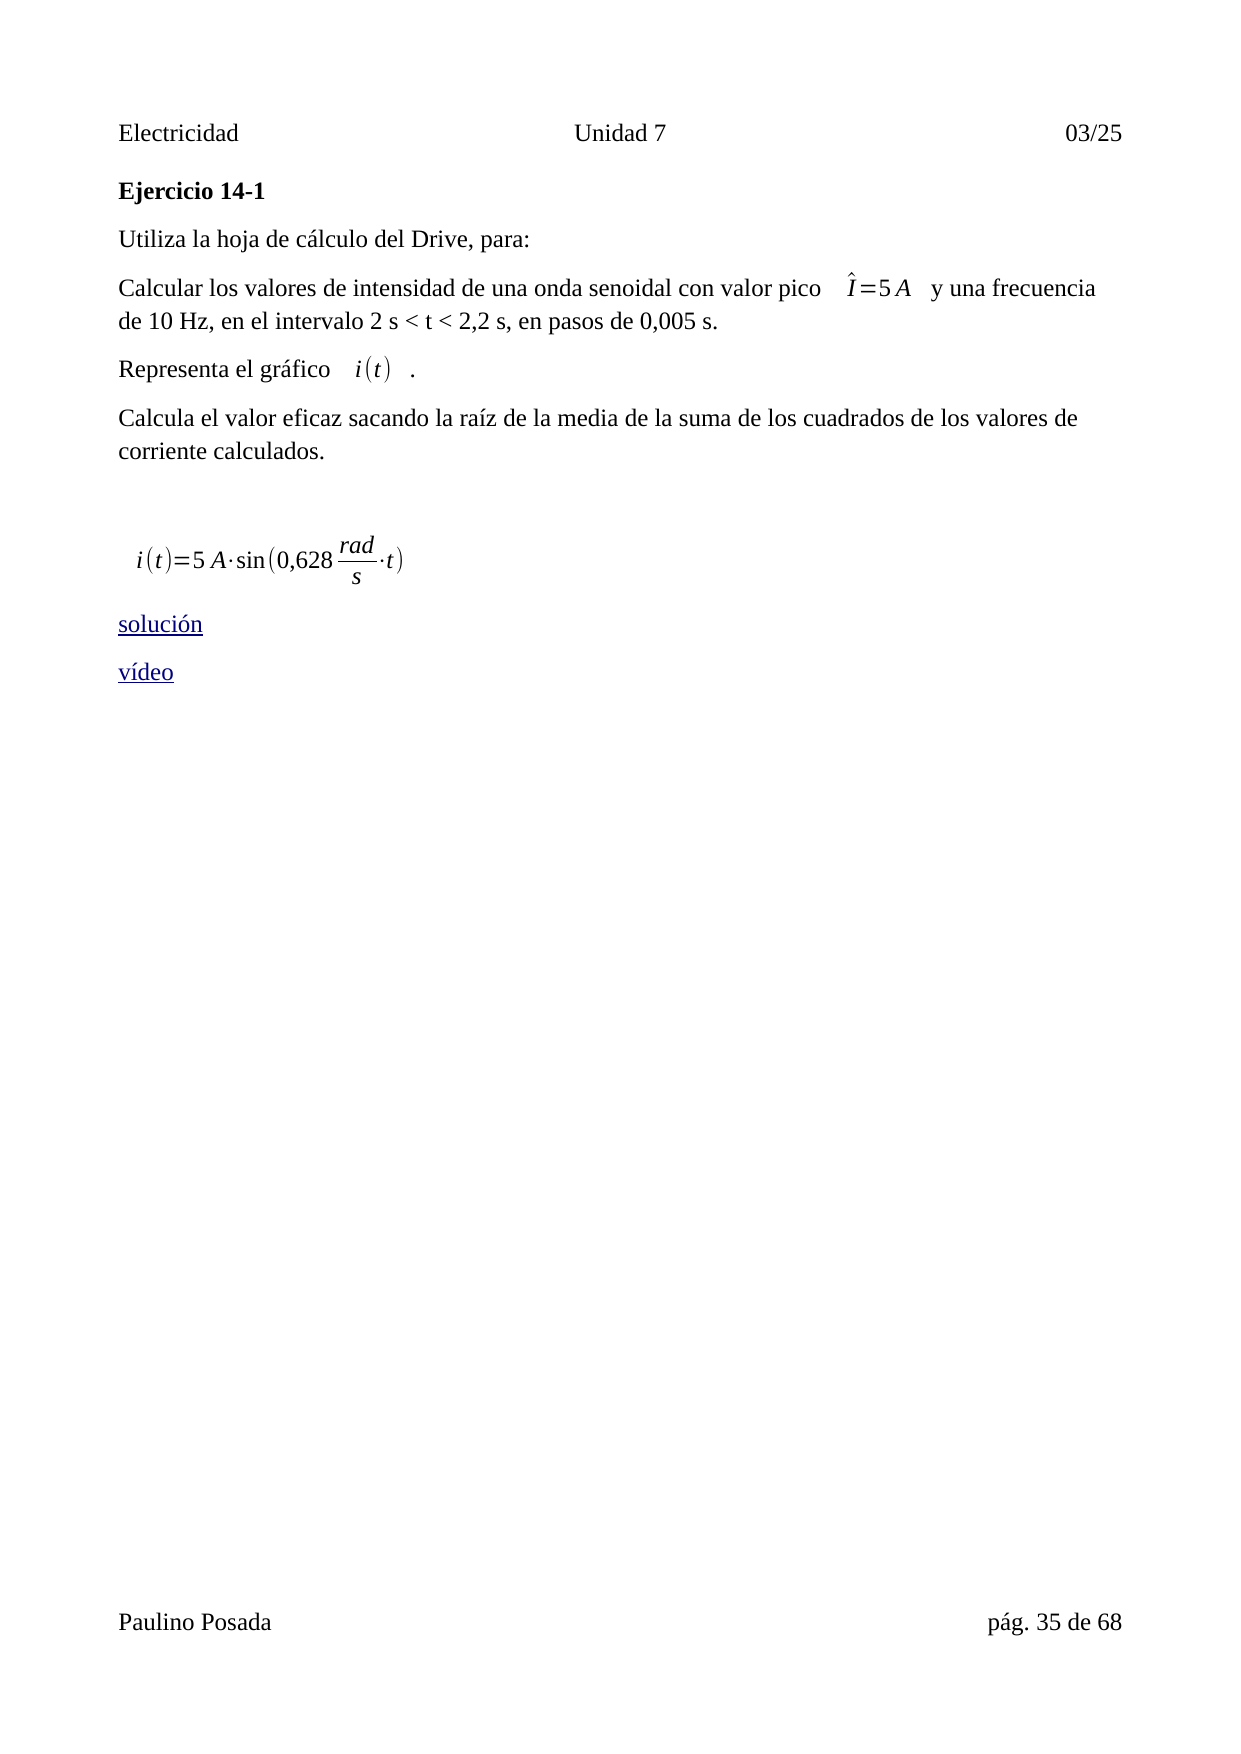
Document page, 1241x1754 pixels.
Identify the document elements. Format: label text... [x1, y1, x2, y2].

text Ejercicio 14-1 [118, 176, 1122, 205]
text vídeo [118, 657, 1122, 686]
text Calcular los valores de intensidad de una onda senoidal con valor pico y una frecuencia de 10 Hz, en el intervalo 2 s < t < 2,2 s, en pasos de 0,005 s. [118, 272, 1122, 335]
text solución [118, 609, 1122, 638]
text Utiliza la hoja de cálculo del Drive, para: [118, 224, 1122, 253]
text Representa el gráfico . [118, 354, 1122, 384]
text Calcula el valor eficaz sacando la raíz de la media de la suma de los cuadrados de los valores de corriente calculados. [118, 403, 1122, 465]
